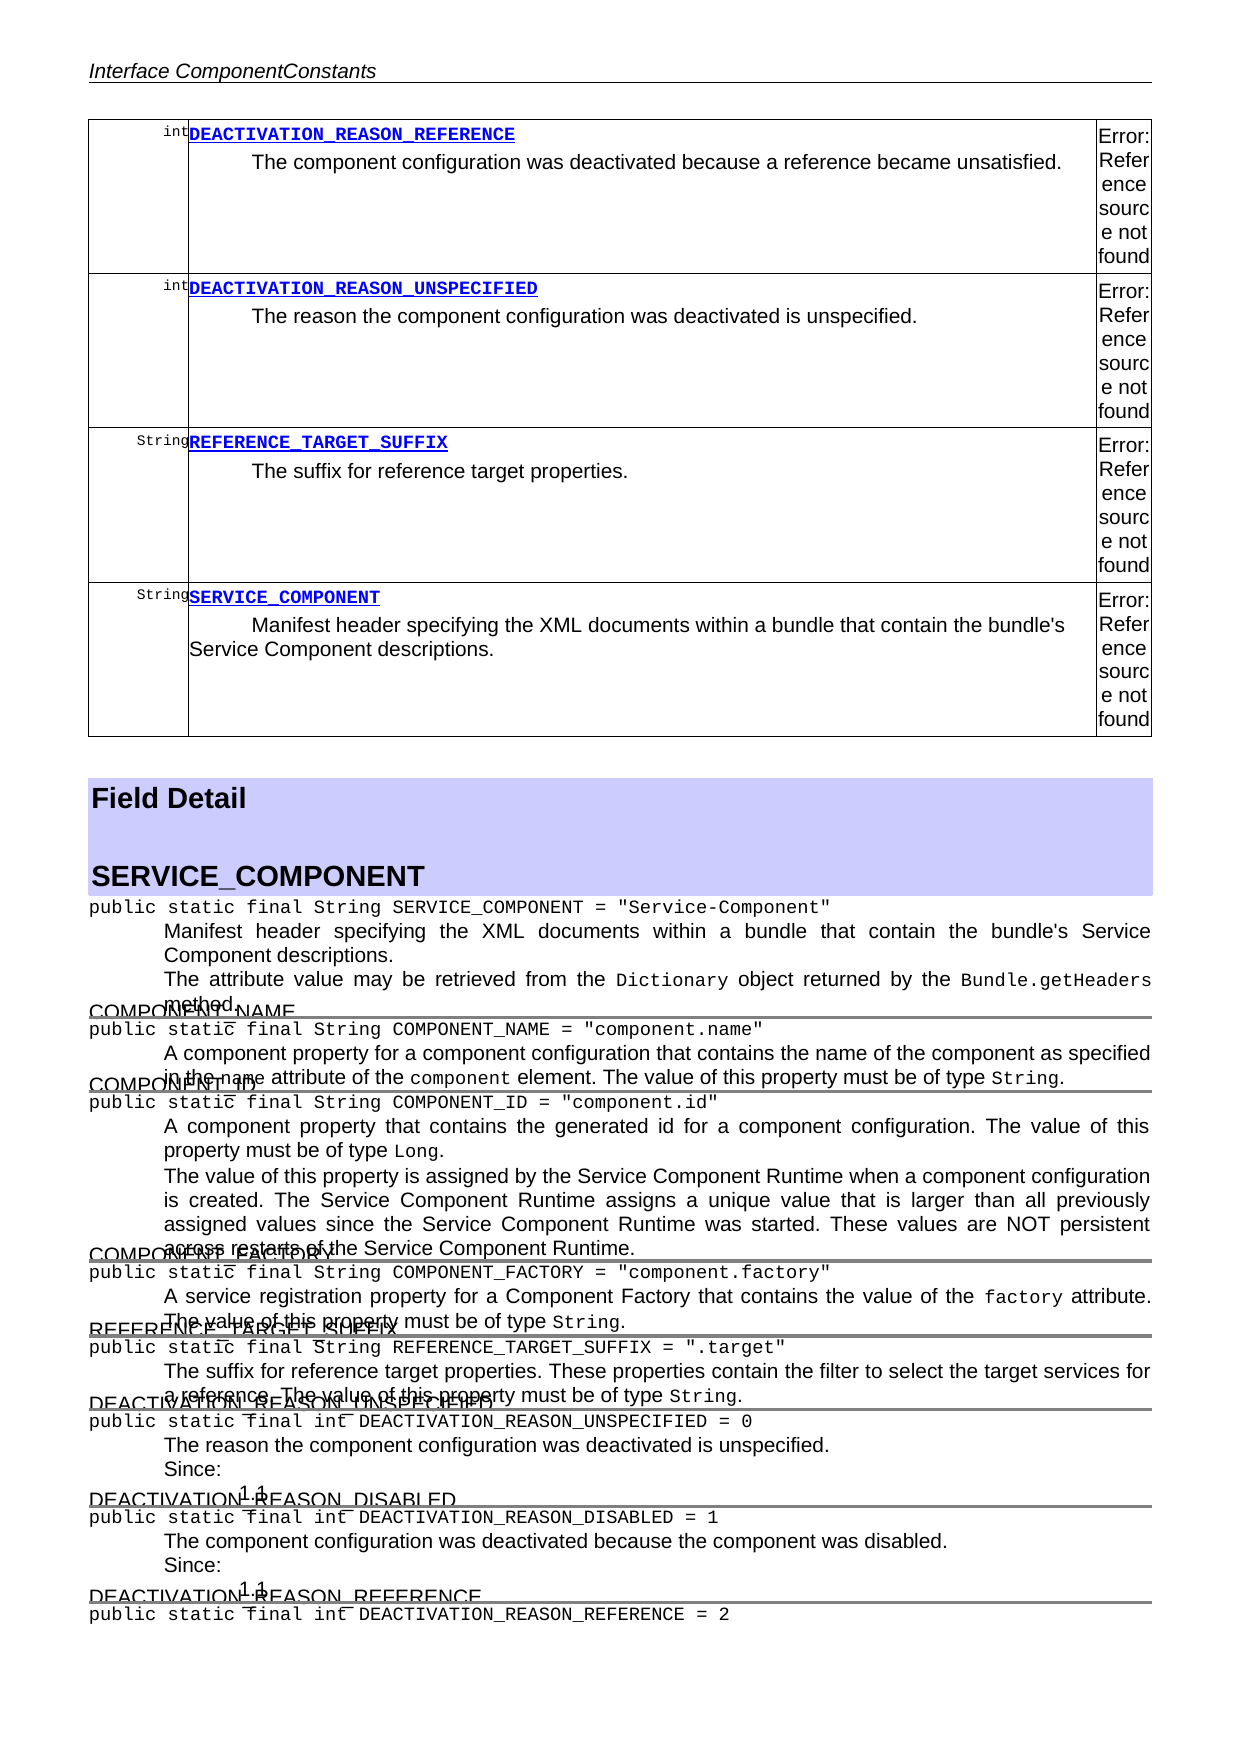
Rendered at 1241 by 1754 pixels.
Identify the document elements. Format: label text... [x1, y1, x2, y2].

text public static final String COMPONENT_NAME = "component.name" [88, 1019, 1152, 1041]
text The attribute value may be retrieved from the Dictionary object returned by the Bundle.getHeaders method. [163, 967, 1152, 1016]
text public static final String COMPONENT_FACTORY = "component.factory" [88, 1263, 1152, 1284]
text Since: [163, 1457, 1152, 1481]
text public static final String SERVICE_COMPONENT = "Service-Component" [88, 898, 1152, 919]
table_cell Error: Reference source not found [1097, 428, 1151, 582]
text public static final int DEACTIVATION_REASON_REFERENCE = 2 [88, 1604, 1152, 1626]
subtitle SERVICE_COMPONENT [90, 856, 1152, 895]
text public static final String COMPONENT_ID = "component.id" [88, 1093, 1152, 1114]
subtitle Field Detail [90, 779, 1152, 814]
table_cell Error: Reference source not found [1097, 274, 1151, 427]
table_cell Error: Reference source not found [1097, 583, 1151, 736]
table_cell SERVICE_COMPONENT Manifest header specifying the XML documents within a bundle that contain the bundle's Service Component descriptions. [189, 583, 1096, 736]
text 1.1 [238, 1481, 1152, 1504]
text A service registration property for a Component Factory that contains the value of the factory attribute. The value of this property must be of type String. [163, 1284, 1152, 1334]
table_cell Error: Reference source not found [1097, 120, 1151, 273]
text Since: [163, 1553, 1152, 1577]
table_cell int [89, 274, 188, 427]
text public static final String REFERENCE_TARGET_SUFFIX = ".target" [88, 1338, 1152, 1359]
text public static final int DEACTIVATION_REASON_DISABLED = 1 [88, 1508, 1152, 1529]
table_cell String [89, 428, 188, 582]
text A component property for a component configuration that contains the name of the component as specified in the name attribute of the component element. The value of this property must be of type String. [163, 1041, 1152, 1090]
text The reason the component configuration was deactivated is unspecified. [163, 1433, 1152, 1457]
table_cell String [89, 583, 188, 736]
text public static final int DEACTIVATION_REASON_UNSPECIFIED = 0 [88, 1411, 1152, 1433]
table_cell DEACTIVATION_REASON_REFERENCE The component configuration was deactivated because a reference became unsatisfied. [189, 120, 1096, 273]
text The component configuration was deactivated because the component was disabled. [163, 1529, 1152, 1553]
table_cell REFERENCE_TARGET_SUFFIX The suffix for reference target properties. [189, 428, 1096, 582]
text Manifest header specifying the XML documents within a bundle that contain the bundle's Service Component descriptions. [163, 919, 1152, 967]
text 1.1 [238, 1577, 1152, 1601]
text The suffix for reference target properties. These properties contain the filter to select the target services for a reference. The value of this property must be of type String. [163, 1359, 1152, 1408]
table_cell int [89, 120, 188, 273]
table_cell DEACTIVATION_REASON_UNSPECIFIED The reason the component configuration was deactivated is unspecified. [189, 274, 1096, 427]
text A component property that contains the generated id for a component configuration. The value of this property must be of type Long. [163, 1114, 1152, 1163]
text The value of this property is assigned by the Service Component Runtime when a component configuration is created. The Service Component Runtime assigns a unique value that is larger than all previously assigned values since the Service Component Runtime was started. These values are NOT persistent across restarts of the Service Component Runtime. [163, 1163, 1152, 1259]
